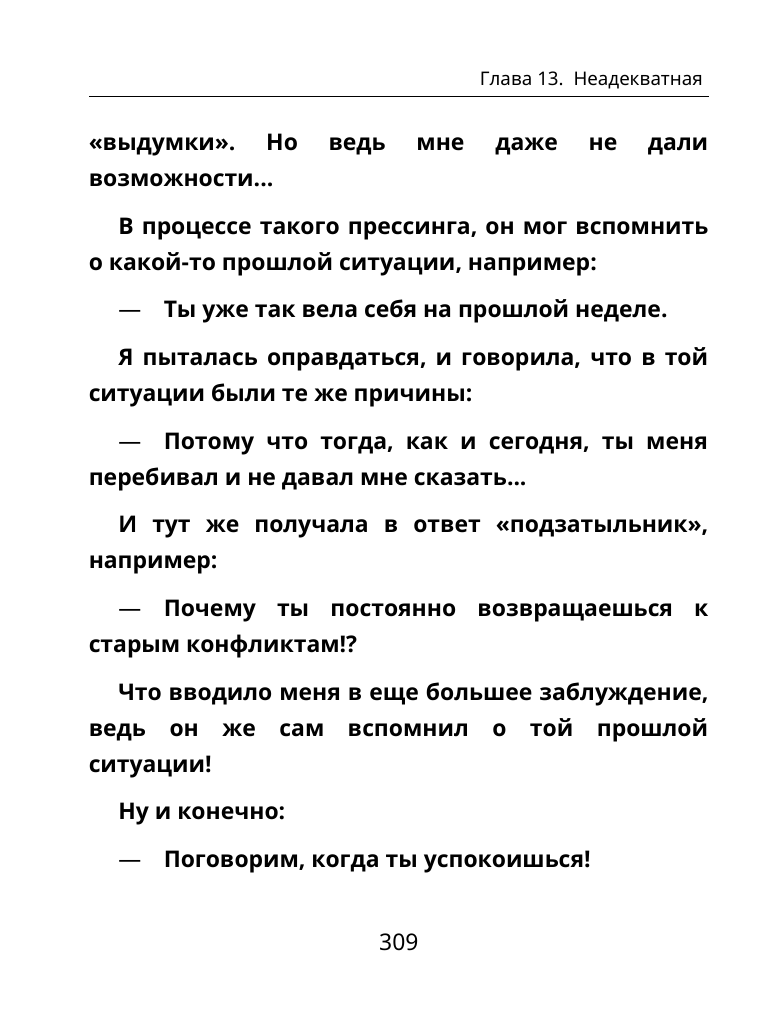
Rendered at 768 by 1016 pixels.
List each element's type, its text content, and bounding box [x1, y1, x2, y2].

list Ты уже так вела себя на прошлой неделе. [88, 293, 709, 324]
text Я пыталась оправдаться, и говорила, что в той ситуации были те же причины: [88, 341, 709, 408]
text Что вводило меня в еще большее заблуждение, ведь он же сам вспомнил о той прошлой ситуации! [88, 676, 709, 779]
text В процессе такого прессинга, он мог вспомнить о какой-то прошлой ситуации, например: [88, 210, 709, 277]
text И тут же получала в ответ «подзатыльник», например: [88, 508, 709, 576]
list Поговорим, когда ты успокоишься! [88, 843, 709, 874]
text «выдумки». Но ведь мне даже не дали возможности... [88, 126, 709, 193]
list Потому что тогда, как и сегодня, ты меня перебивал и не давал мне сказать... [88, 425, 709, 492]
text Ну и конечно: [88, 795, 709, 826]
list Почему ты постоянно возвращаешься к старым конфликтам!? [88, 592, 709, 659]
